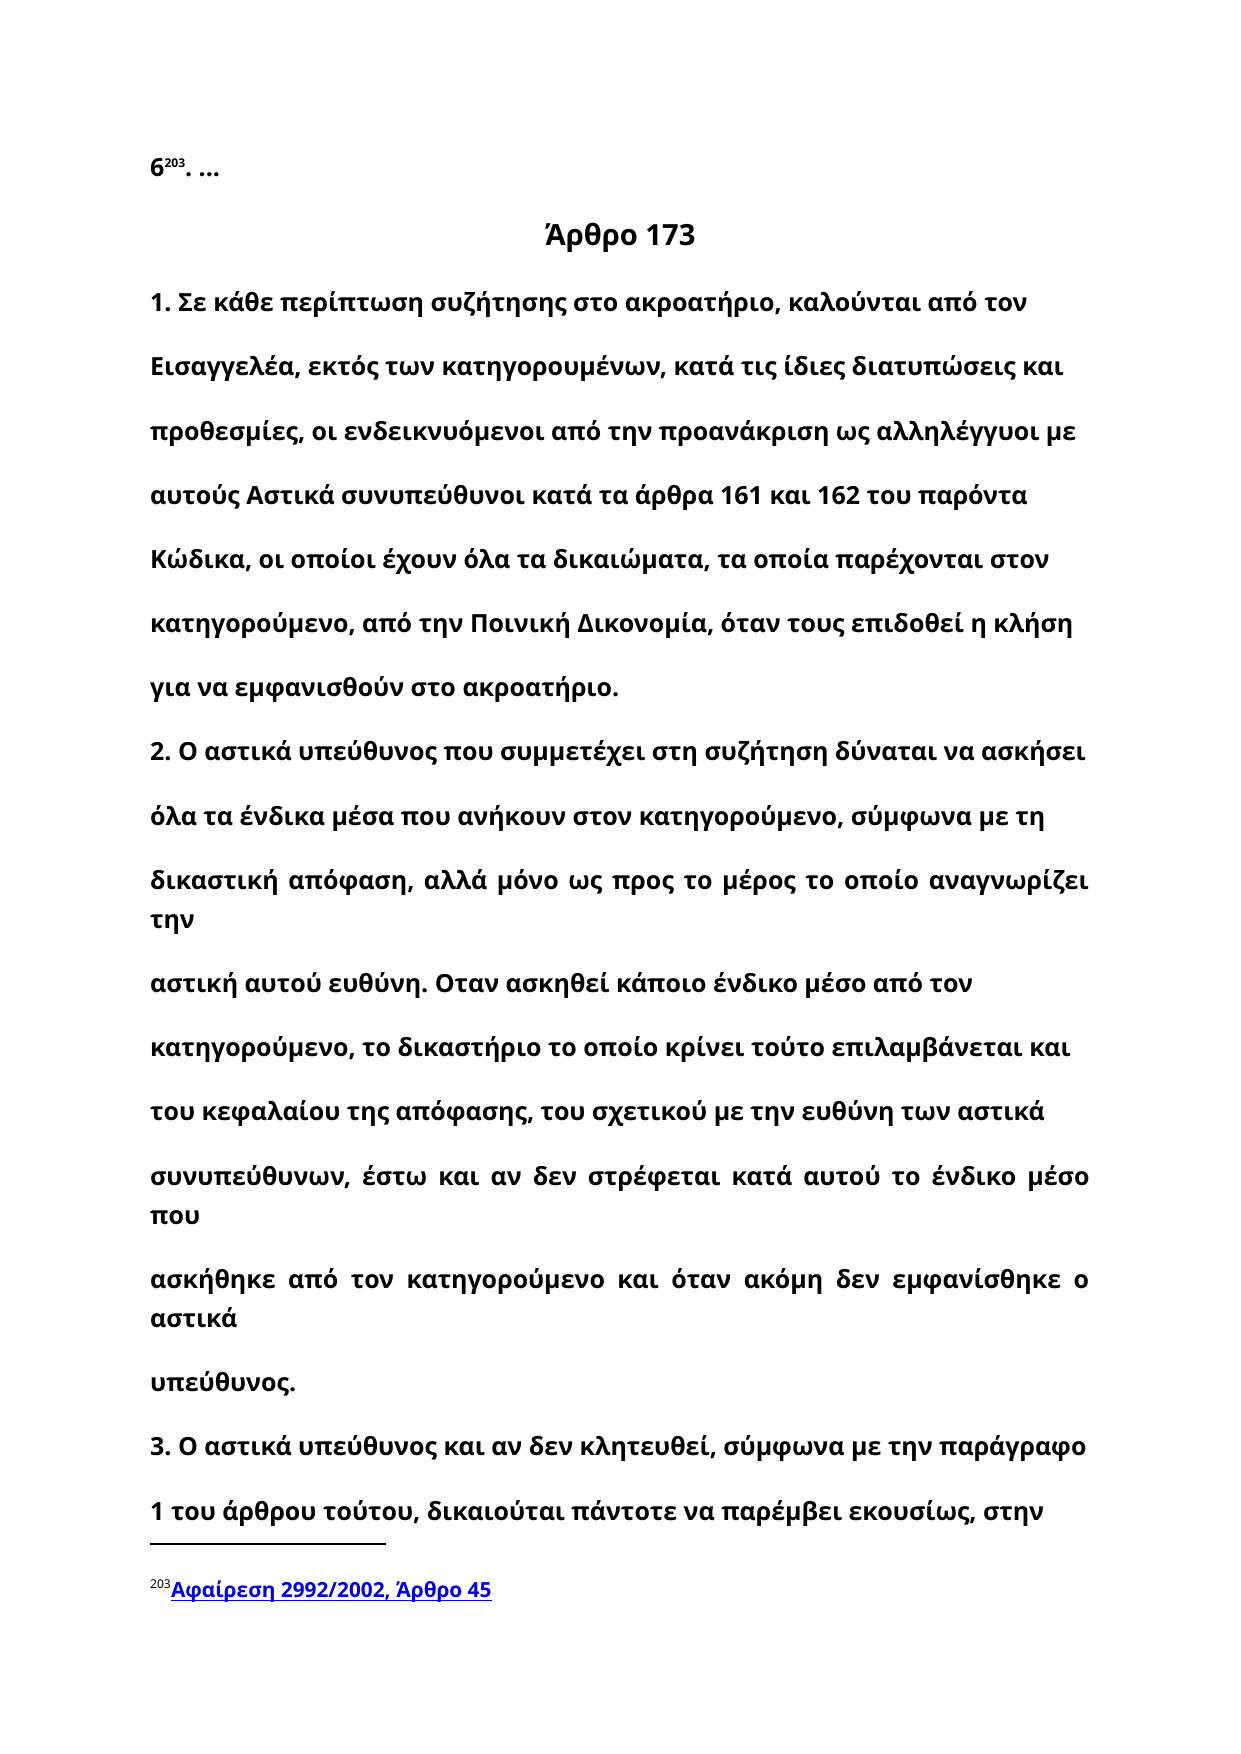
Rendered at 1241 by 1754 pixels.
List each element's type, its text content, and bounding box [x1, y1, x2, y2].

text προθεσμίες, οι ενδεικνυόμενοι από την προανάκριση ως αλληλέγγυοι με [150, 413, 1090, 447]
text 3. Ο αστικά υπεύθυνος και αν δεν κλητευθεί, σύμφωνα με την παράγραφο [150, 1429, 1090, 1463]
text 6. ... [150, 150, 1090, 184]
text αστική αυτού ευθύνη. Οταν ασκηθεί κάποιο ένδικο μέσο από τον [150, 966, 1090, 1000]
text κατηγορούμενο, το δικαστήριο το οποίο κρίνει τούτο επιλαμβάνεται και [150, 1030, 1090, 1064]
text Κώδικα, οι οποίοι έχουν όλα τα δικαιώματα, τα οποία παρέχονται στον [150, 541, 1090, 576]
text Αφαίρεση 2992/2002, Άρθρο 45 [150, 1576, 1090, 1604]
subtitle Άρθρο 173 [150, 214, 1090, 254]
text 1. Σε κάθε περίπτωση συζήτησης στο ακροατήριο, καλούνται από τον [150, 285, 1090, 319]
text κατηγορούμενο, από την Ποινική Δικονομία, όταν τους επιδοθεί η κλήση [150, 606, 1090, 640]
text όλα τα ένδικα μέσα που ανήκουν στον κατηγορούμενο, σύμφωνα με τη [150, 798, 1090, 832]
text για να εμφανισθούν στο ακροατήριο. [150, 670, 1090, 704]
text ασκήθηκε από τον κατηγορούμενο και όταν ακόμη δεν εμφανίσθηκε ο αστικά [150, 1261, 1090, 1335]
text συνυπεύθυνων, έστω και αν δεν στρέφεται κατά αυτού το ένδικο μέσο που [150, 1158, 1090, 1231]
text δικαστική απόφαση, αλλά μόνο ως προς το μέρος το οποίο αναγνωρίζει την [150, 862, 1090, 936]
text Εισαγγελέα, εκτός των κατηγορουμένων, κατά τις ίδιες διατυπώσεις και [150, 349, 1090, 383]
text υπεύθυνος. [150, 1365, 1090, 1399]
text 2. Ο αστικά υπεύθυνος που συμμετέχει στη συζήτηση δύναται να ασκήσει [150, 734, 1090, 768]
text 1 του άρθρου τούτου, δικαιούται πάντοτε να παρέμβει εκουσίως, στην [150, 1493, 1090, 1527]
text αυτούς Αστικά συνυπεύθυνοι κατά τα άρθρα 161 και 162 του παρόντα [150, 477, 1090, 511]
text του κεφαλαίου της απόφασης, του σχετικού με την ευθύνη των αστικά [150, 1094, 1090, 1128]
